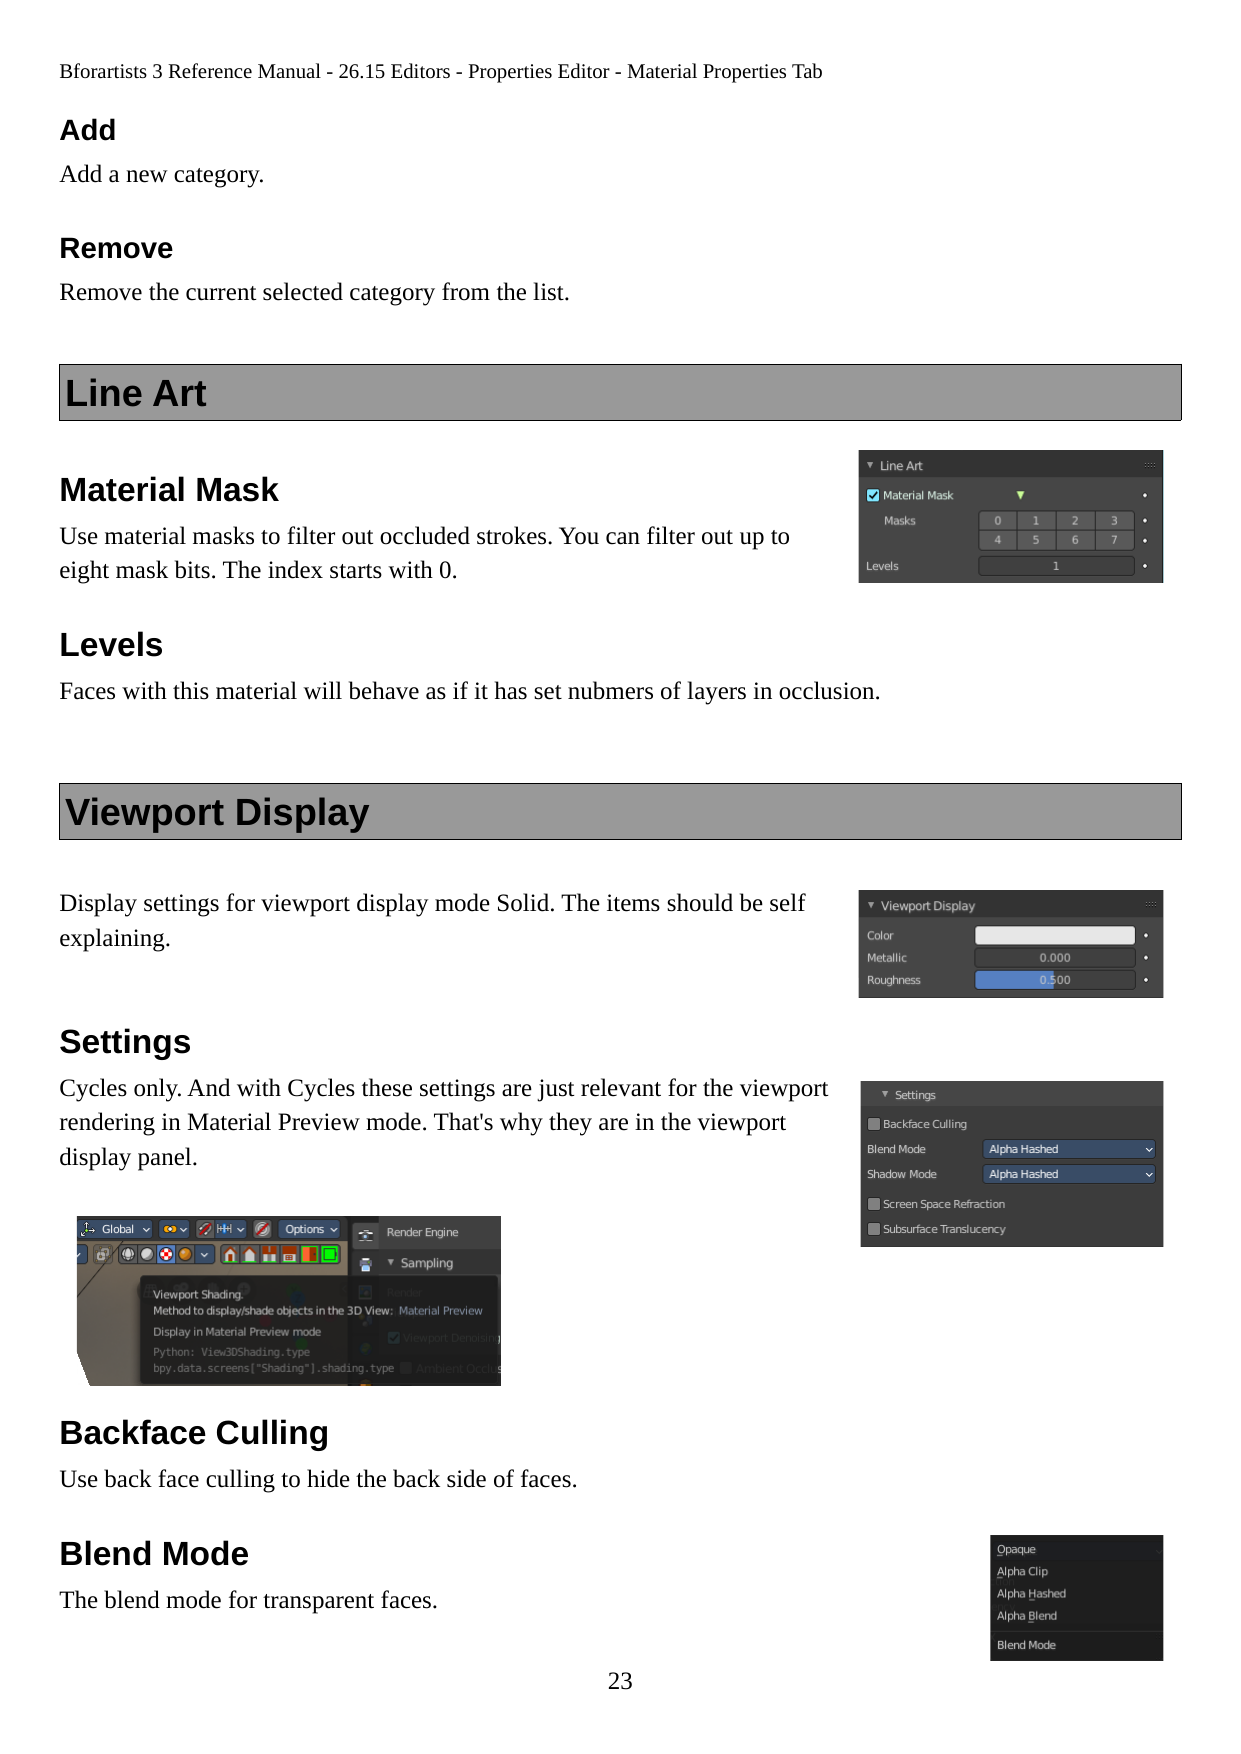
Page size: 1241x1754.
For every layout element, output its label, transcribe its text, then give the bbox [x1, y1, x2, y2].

text Display settings for viewport display mode Solid. The items should be self explaining. [59, 888, 1181, 952]
picture [76, 1216, 501, 1386]
picture [858, 890, 1164, 998]
subtitle Add [59, 113, 1181, 146]
text Use back face culling to hide the back side of faces. [59, 1464, 1181, 1493]
picture [860, 1081, 1164, 1247]
text Add a new category. [59, 159, 1181, 188]
subtitle Settings [59, 1022, 1181, 1060]
table_header Line Art [60, 365, 1181, 420]
table_header Viewport Display [60, 784, 1181, 839]
picture [858, 450, 1164, 583]
subtitle Levels [59, 625, 1181, 664]
text Remove the current selected category from the list. [59, 277, 1181, 306]
text Cycles only. And with Cycles these settings are just relevant for the viewport rendering in Material Preview mode. That's why they are in the viewport display panel. [59, 1073, 1181, 1170]
picture [990, 1535, 1164, 1661]
subtitle Remove [59, 231, 1181, 265]
text The blend mode for transparent faces. [59, 1585, 990, 1614]
subtitle Material Mask [59, 469, 858, 508]
text Faces with this material will behave as if it has set nubmers of layers in occlusion. [59, 676, 1181, 705]
subtitle Blend Mode [59, 1534, 1181, 1572]
subtitle Backface Culling [59, 1413, 1181, 1451]
text Use material masks to filter out occluded strokes. You can filter out up to eight mask bits. The index starts with 0. [59, 521, 1181, 584]
subtitle [1164, 469, 1181, 508]
